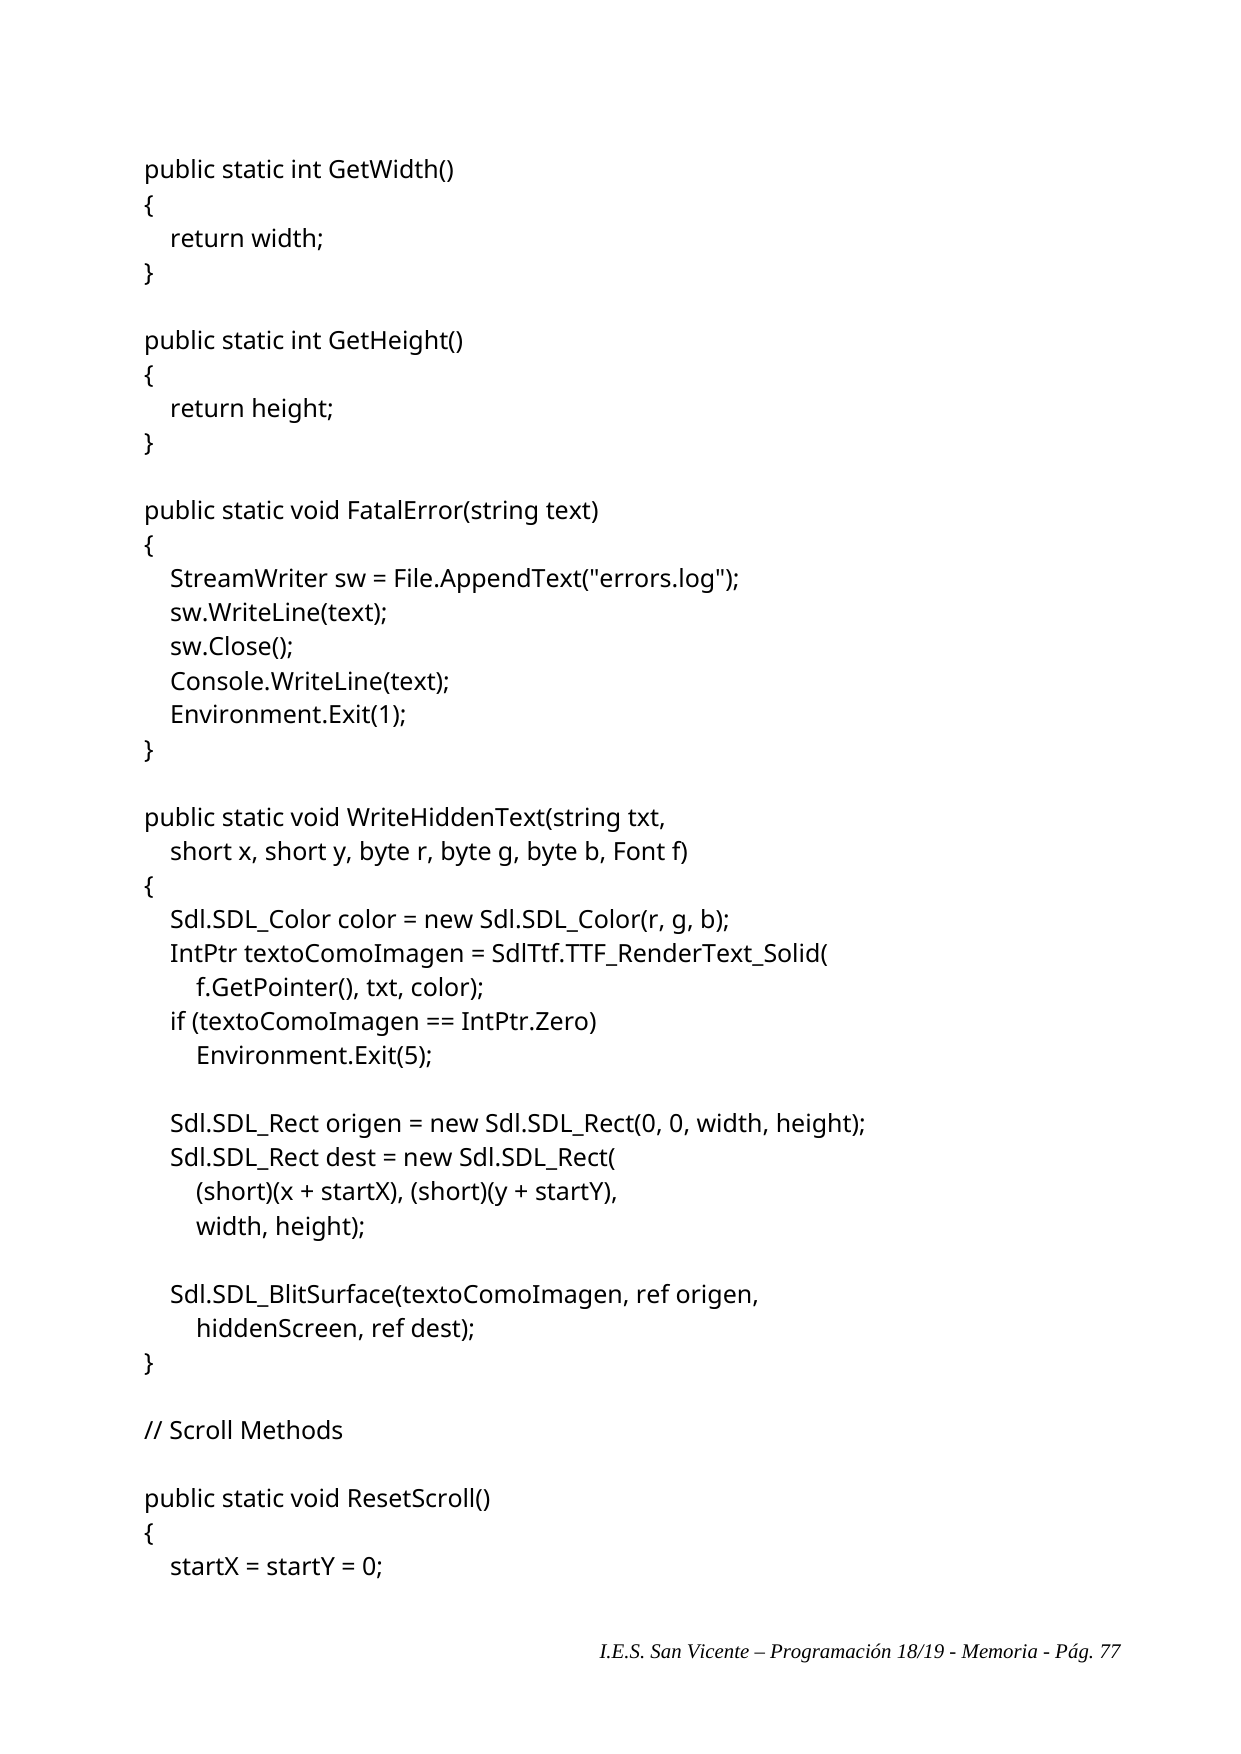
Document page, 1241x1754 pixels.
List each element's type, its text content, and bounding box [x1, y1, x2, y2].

text // Scroll Methods [118, 1412, 1122, 1447]
text } [118, 731, 1122, 765]
text { [118, 867, 1122, 902]
text width, height); [118, 1208, 1122, 1242]
text } [118, 425, 1122, 459]
text if (textoComoImagen == IntPtr.Zero) [118, 1004, 1122, 1038]
text Sdl.SDL_Rect dest = new Sdl.SDL_Rect( [118, 1140, 1122, 1174]
text { [118, 527, 1122, 561]
text Console.WriteLine(text); [118, 663, 1122, 697]
text public static int GetWidth() [118, 152, 1122, 186]
text { [118, 1515, 1122, 1549]
text { [118, 357, 1122, 391]
text { [118, 186, 1122, 220]
text Environment.Exit(1); [118, 697, 1122, 731]
text public static void FatalError(string text) [118, 493, 1122, 527]
text (short)(x + startX), (short)(y + startY), [118, 1174, 1122, 1208]
text return width; [118, 220, 1122, 254]
text f.GetPointer(), txt, color); [118, 970, 1122, 1004]
text StreamWriter sw = File.AppendText("errors.log"); [118, 561, 1122, 595]
text Sdl.SDL_Rect origen = new Sdl.SDL_Rect(0, 0, width, height); [118, 1106, 1122, 1140]
text public static void ResetScroll() [118, 1481, 1122, 1515]
text sw.Close(); [118, 629, 1122, 663]
text startX = startY = 0; [118, 1549, 1122, 1583]
text hiddenScreen, ref dest); [118, 1310, 1122, 1344]
text return height; [118, 391, 1122, 425]
text public static int GetHeight() [118, 322, 1122, 357]
text public static void WriteHiddenText(string txt, [118, 799, 1122, 833]
text Sdl.SDL_BlitSurface(textoComoImagen, ref origen, [118, 1276, 1122, 1310]
text } [118, 1344, 1122, 1378]
text Sdl.SDL_Color color = new Sdl.SDL_Color(r, g, b); [118, 902, 1122, 936]
text Environment.Exit(5); [118, 1038, 1122, 1072]
text sw.WriteLine(text); [118, 595, 1122, 629]
text short x, short y, byte r, byte g, byte b, Font f) [118, 833, 1122, 867]
text IntPtr textoComoImagen = SdlTtf.TTF_RenderText_Solid( [118, 936, 1122, 970]
text } [118, 254, 1122, 288]
